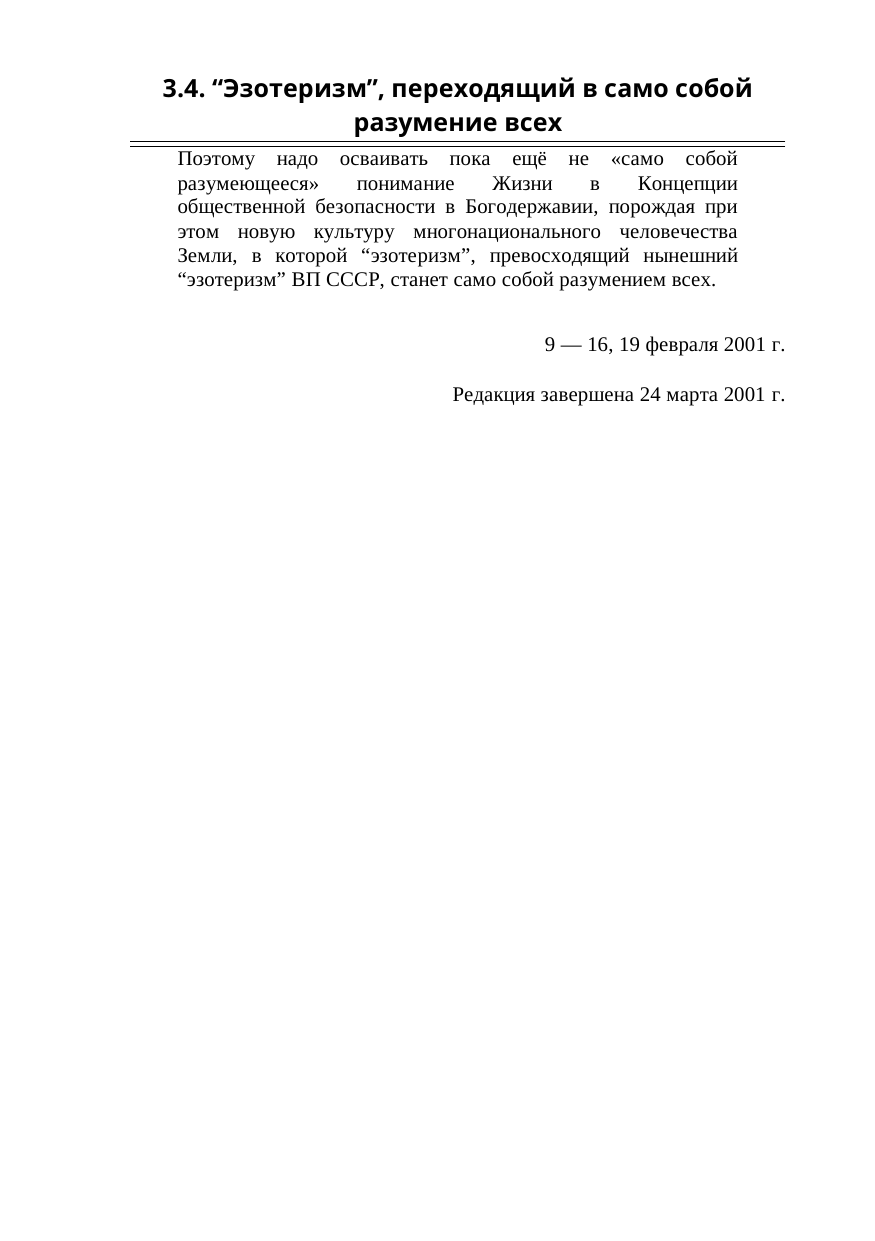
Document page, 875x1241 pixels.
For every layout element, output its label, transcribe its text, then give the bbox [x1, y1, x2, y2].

text Поэтому надо осваивать пока ещё не «само собой разумеющееся» понимание Жизни в Концепции общественной безопасности в Богодержавии, порождая при этом новую культуру многонационального человечества Земли, в которой “эзоте­ризм”, превосходящий нынешний “эзотеризм” ВП СССР, станет само собой разумением всех. [177, 147, 738, 291]
text Редакция завершена 24 марта 2001 г. [130, 381, 785, 405]
text 9 — 16, 19 февраля 2001 г. [130, 332, 785, 356]
